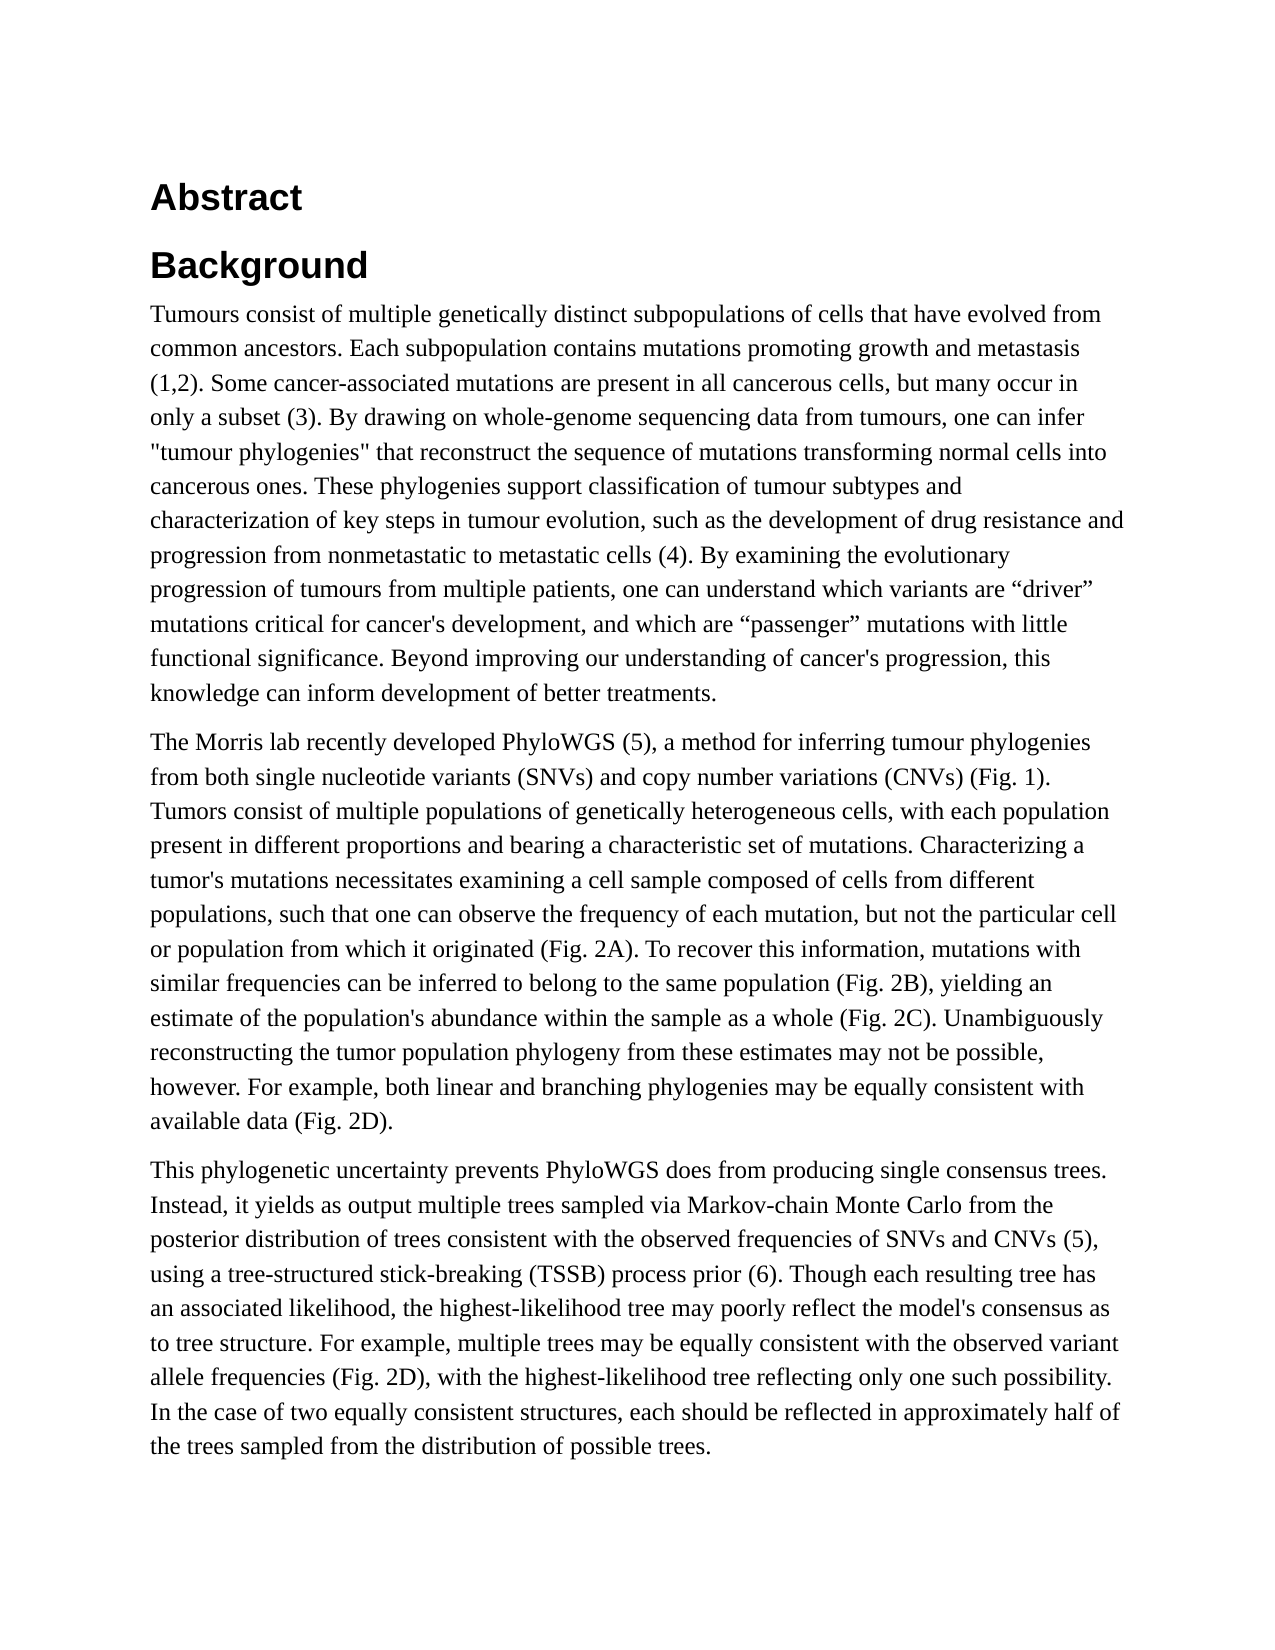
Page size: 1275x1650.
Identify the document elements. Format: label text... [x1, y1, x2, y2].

text Tumours consist of multiple genetically distinct subpopulations of cells that have evolved from common ancestors. Each subpopulation contains mutations promoting growth and metastasis (1,2). Some cancer-associated mutations are present in all cancerous cells, but many occur in only a subset (3). By drawing on whole-genome sequencing data from tumours, one can infer "tumour phylogenies" that reconstruct the sequence of mutations transforming normal cells into cancerous ones. These phylogenies support classification of tumour subtypes and characterization of key steps in tumour evolution, such as the development of drug resistance and progression from nonmetastatic to metastatic cells (4). By examining the evolutionary progression of tumours from multiple patients, one can understand which variants are “driver” mutations critical for cancer's development, and which are “passenger” mutations with little functional significance. Beyond improving our understanding of cancer's progression, this knowledge can inform development of better treatments. [150, 299, 1125, 707]
text This phylogenetic uncertainty prevents PhyloWGS does from producing single consensus trees. Instead, it yields as output multiple trees sampled via Markov-chain Monte Carlo from the posterior distribution of trees consistent with the observed frequencies of SNVs and CNVs (5), using a tree-structured stick-breaking (TSSB) process prior (6). Though each resulting tree has an associated likelihood, the highest-likelihood tree may poorly reflect the model's consensus as to tree structure. For example, multiple trees may be equally consistent with the observed variant allele frequencies (Fig. 2D), with the highest-likelihood tree reflecting only one such possibility. In the case of two equally consistent structures, each should be reflected in approximately half of the trees sampled from the distribution of possible trees. [150, 1155, 1125, 1460]
subtitle Background [150, 243, 1125, 286]
text The Morris lab recently developed PhyloWGS (5), a method for inferring tumour phylogenies from both single nucleotide variants (SNVs) and copy number variations (CNVs) (Fig. 1). Tumors consist of multiple populations of genetically heterogeneous cells, with each population present in different proportions and bearing a characteristic set of mutations. Characterizing a tumor's mutations necessitates examining a cell sample composed of cells from different populations, such that one can observe the frequency of each mutation, but not the particular cell or population from which it originated (Fig. 2A). To recover this information, mutations with similar frequencies can be inferred to belong to the same population (Fig. 2B), yielding an estimate of the population's abundance within the sample as a whole (Fig. 2C). Unambiguously reconstructing the tumor population phylogeny from these estimates may not be possible, however. For example, both linear and branching phylogenies may be equally consistent with available data (Fig. 2D). [150, 727, 1125, 1135]
subtitle Abstract [150, 175, 1125, 218]
